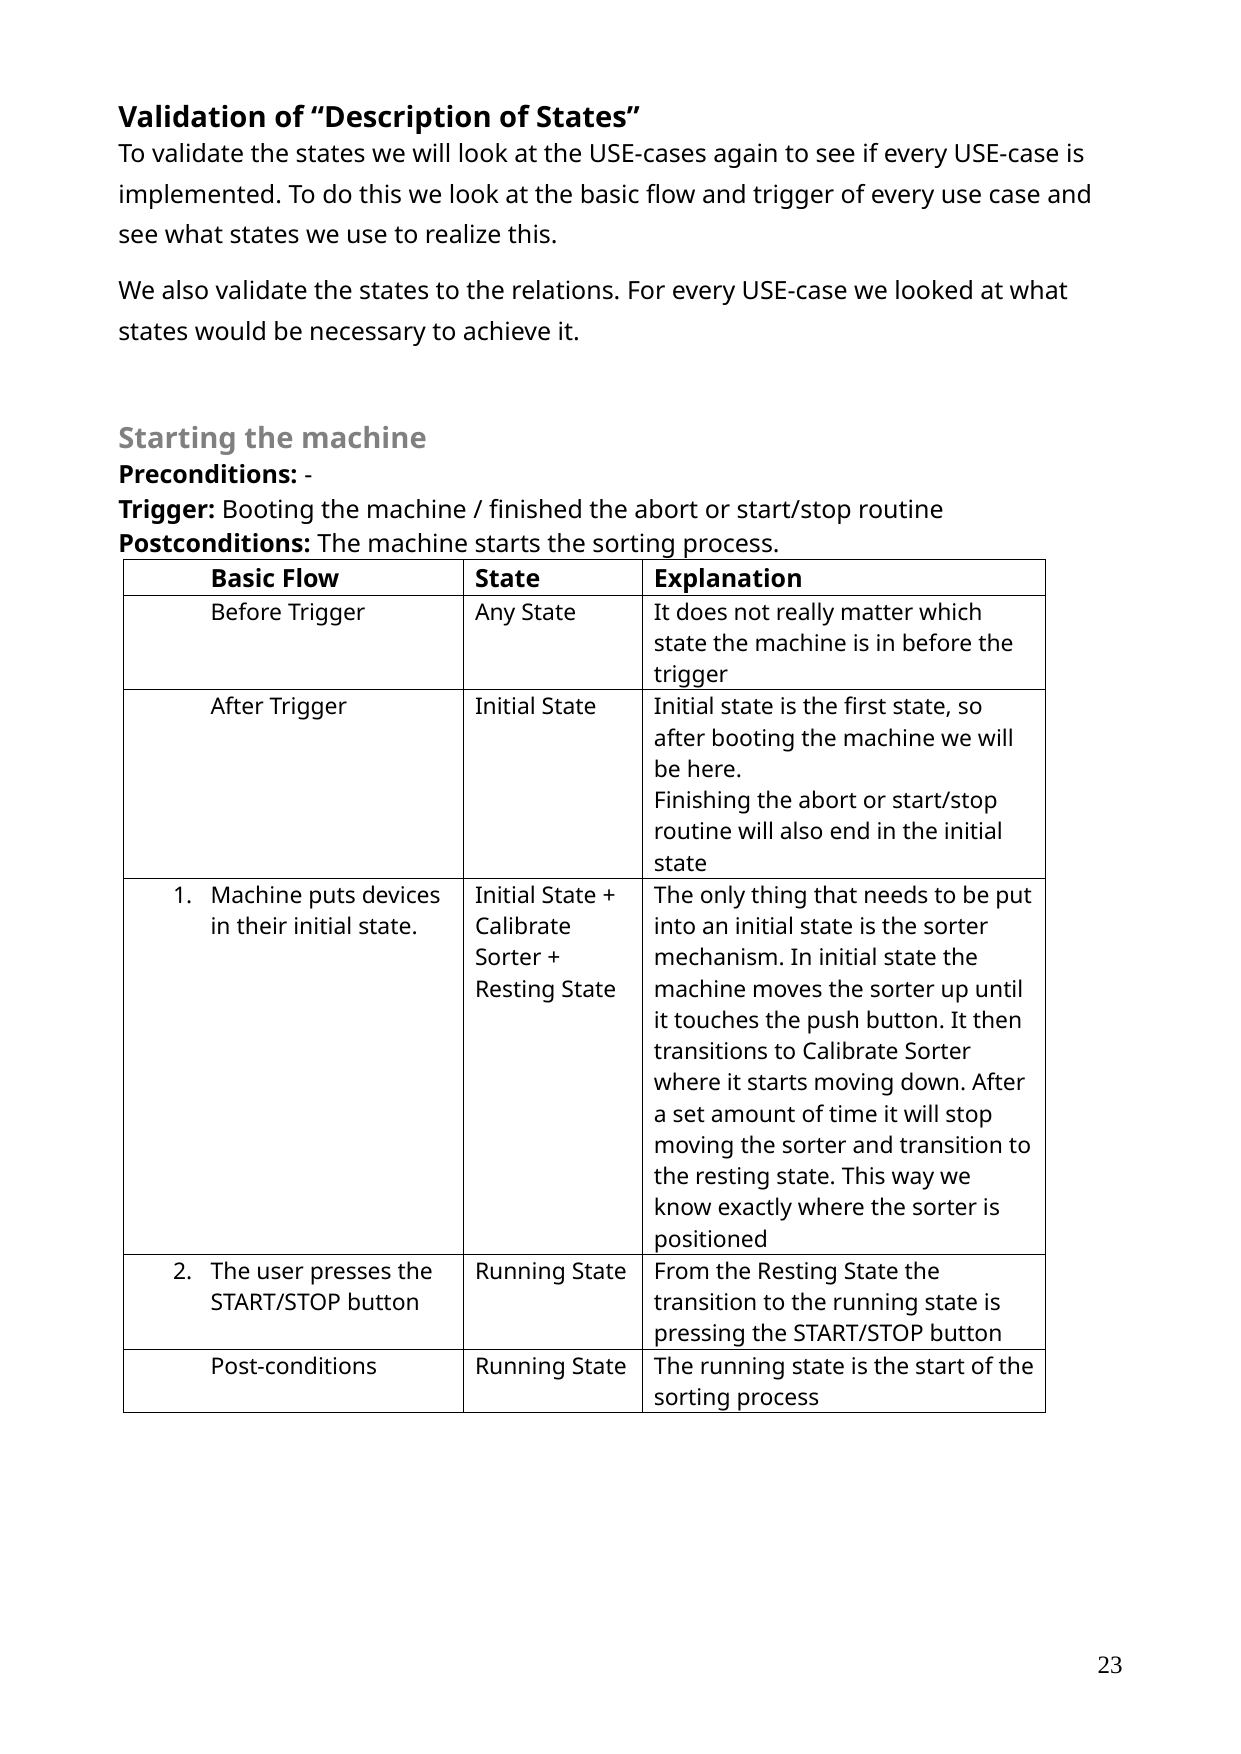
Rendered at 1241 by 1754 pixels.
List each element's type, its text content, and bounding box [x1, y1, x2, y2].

table_cell Running State [464, 1350, 642, 1412]
table_cell Post-conditions [124, 1350, 463, 1412]
subtitle Starting the machine [118, 417, 1122, 457]
text We also validate the states to the relations. For every USE-case we looked at what states would be necessary to achieve it. [118, 273, 1122, 347]
table_cell The only thing that needs to be put into an initial state is the sorter mechanism. In initial state the machine moves the sorter up until it touches the push button. It then transitions to Calibrate Sorter where it starts moving down. After a set amount of time it will stop moving the sorter and transition to the resting state. This way we know exactly where the sorter is positioned [643, 879, 1045, 1254]
table_header Basic Flow [124, 560, 463, 594]
table_cell Before Trigger [124, 596, 463, 689]
table_header State [464, 560, 642, 594]
table_cell It does not really matter which state the machine is in before the trigger [643, 596, 1045, 689]
text Trigger: Booting the machine / finished the abort or start/stop routine [118, 491, 1122, 525]
table_cell Initial State [464, 690, 642, 878]
text To validate the states we will look at the USE-cases again to see if every USE-case is implemented. To do this we look at the basic flow and trigger of every use case and see what states we use to realize this. [118, 136, 1122, 251]
table_cell Initial State + Calibrate Sorter + Resting State [464, 879, 642, 1254]
text Postconditions: The machine starts the sorting process. [118, 525, 1122, 559]
table_cell Any State [464, 596, 642, 689]
table_cell After Trigger [124, 690, 463, 878]
table_cell Machine puts devices in their initial state. [124, 879, 463, 1254]
table_cell From the Resting State the transition to the running state is pressing the START/STOP button [643, 1255, 1045, 1349]
table_cell Running State [464, 1255, 642, 1349]
text Preconditions: - [118, 457, 1122, 491]
subtitle Validation of “Description of States” [118, 96, 1122, 136]
table_cell The running state is the start of the sorting process [643, 1350, 1045, 1412]
table_cell Initial state is the first state, so after booting the machine we will be here. Finishing the abort or start/stop routine will also end in the initial state [643, 690, 1045, 878]
table_cell The user presses the START/STOP button [124, 1255, 463, 1349]
table_header Explanation [643, 560, 1045, 594]
